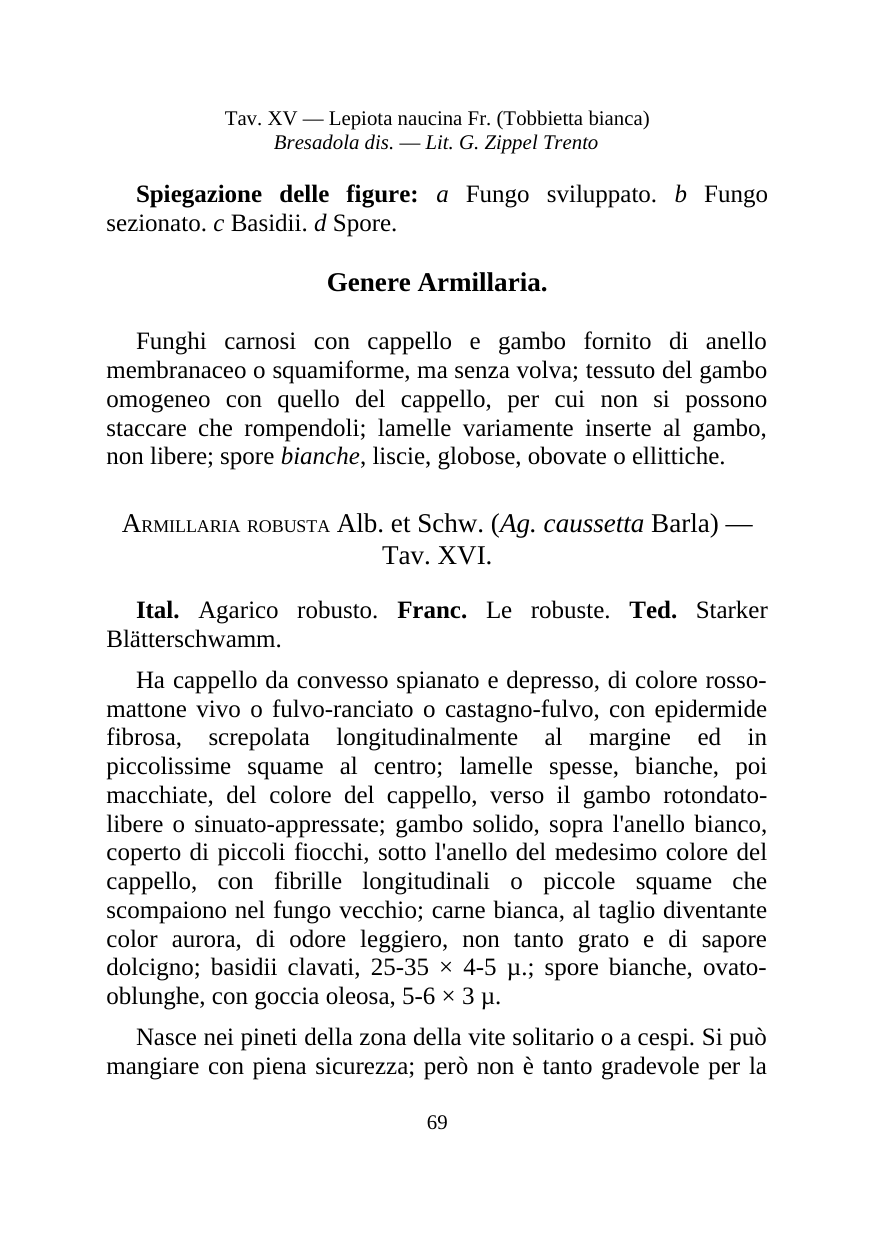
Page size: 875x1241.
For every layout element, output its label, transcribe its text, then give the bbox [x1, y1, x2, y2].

subtitle Genere Armillaria. [106, 266, 768, 297]
text Tav. XV — Lepiota naucina Fr. (Tobbietta bianca) Bresadola dis. — Lit. G. Zippel Trento [106, 106, 768, 154]
text Spiegazione delle figure: a Fungo sviluppato. b Fungo sezionato. c Basidii. d Spore. [106, 179, 768, 237]
text Armillaria robusta Alb. et Schw. (Ag. caussetta Barla) — Tav. XVI. [106, 508, 768, 570]
text Funghi carnosi con cappello e gambo fornito di anello membranaceo o squamiforme, ma senza volva; tessuto del gambo omogeneo con quello del cappello, per cui non si possono staccare che rompendoli; lamelle variamente inserte al gambo, non libere; spore bianche, liscie, globose, obovate o ellittiche. [106, 326, 768, 470]
text Nasce nei pineti della zona della vite solitario o a cespi. Si può mangiare con piena sicurezza; però non è tanto gradevole per la [106, 1022, 768, 1080]
text Ital. Agarico robusto. Franc. Le robuste. Ted. Starker Blätterschwamm. [106, 595, 768, 652]
text Ha cappello da convesso spianato e depresso, di colore rosso-mattone vivo o fulvo-ranciato o castagno-fulvo, con epidermide fibrosa, screpolata longitudinalmente al margine ed in piccolissime squame al centro; lamelle spesse, bianche, poi macchiate, del colore del cappello, verso il gambo rotondato-libere o sinuato-appressate; gambo solido, sopra l'anello bianco, coperto di piccoli fiocchi, sotto l'anello del medesimo colore del cappello, con fibrille longitudinali o piccole squame che scompaiono nel fungo vecchio; carne bianca, al taglio diventante color aurora, di odore leggiero, non tanto grato e di sapore dolcigno; basidii clavati, 25-35 × 4-5 µ.; spore bianche, ovato-oblunghe, con goccia oleosa, 5-6 × 3 µ. [106, 665, 768, 1010]
